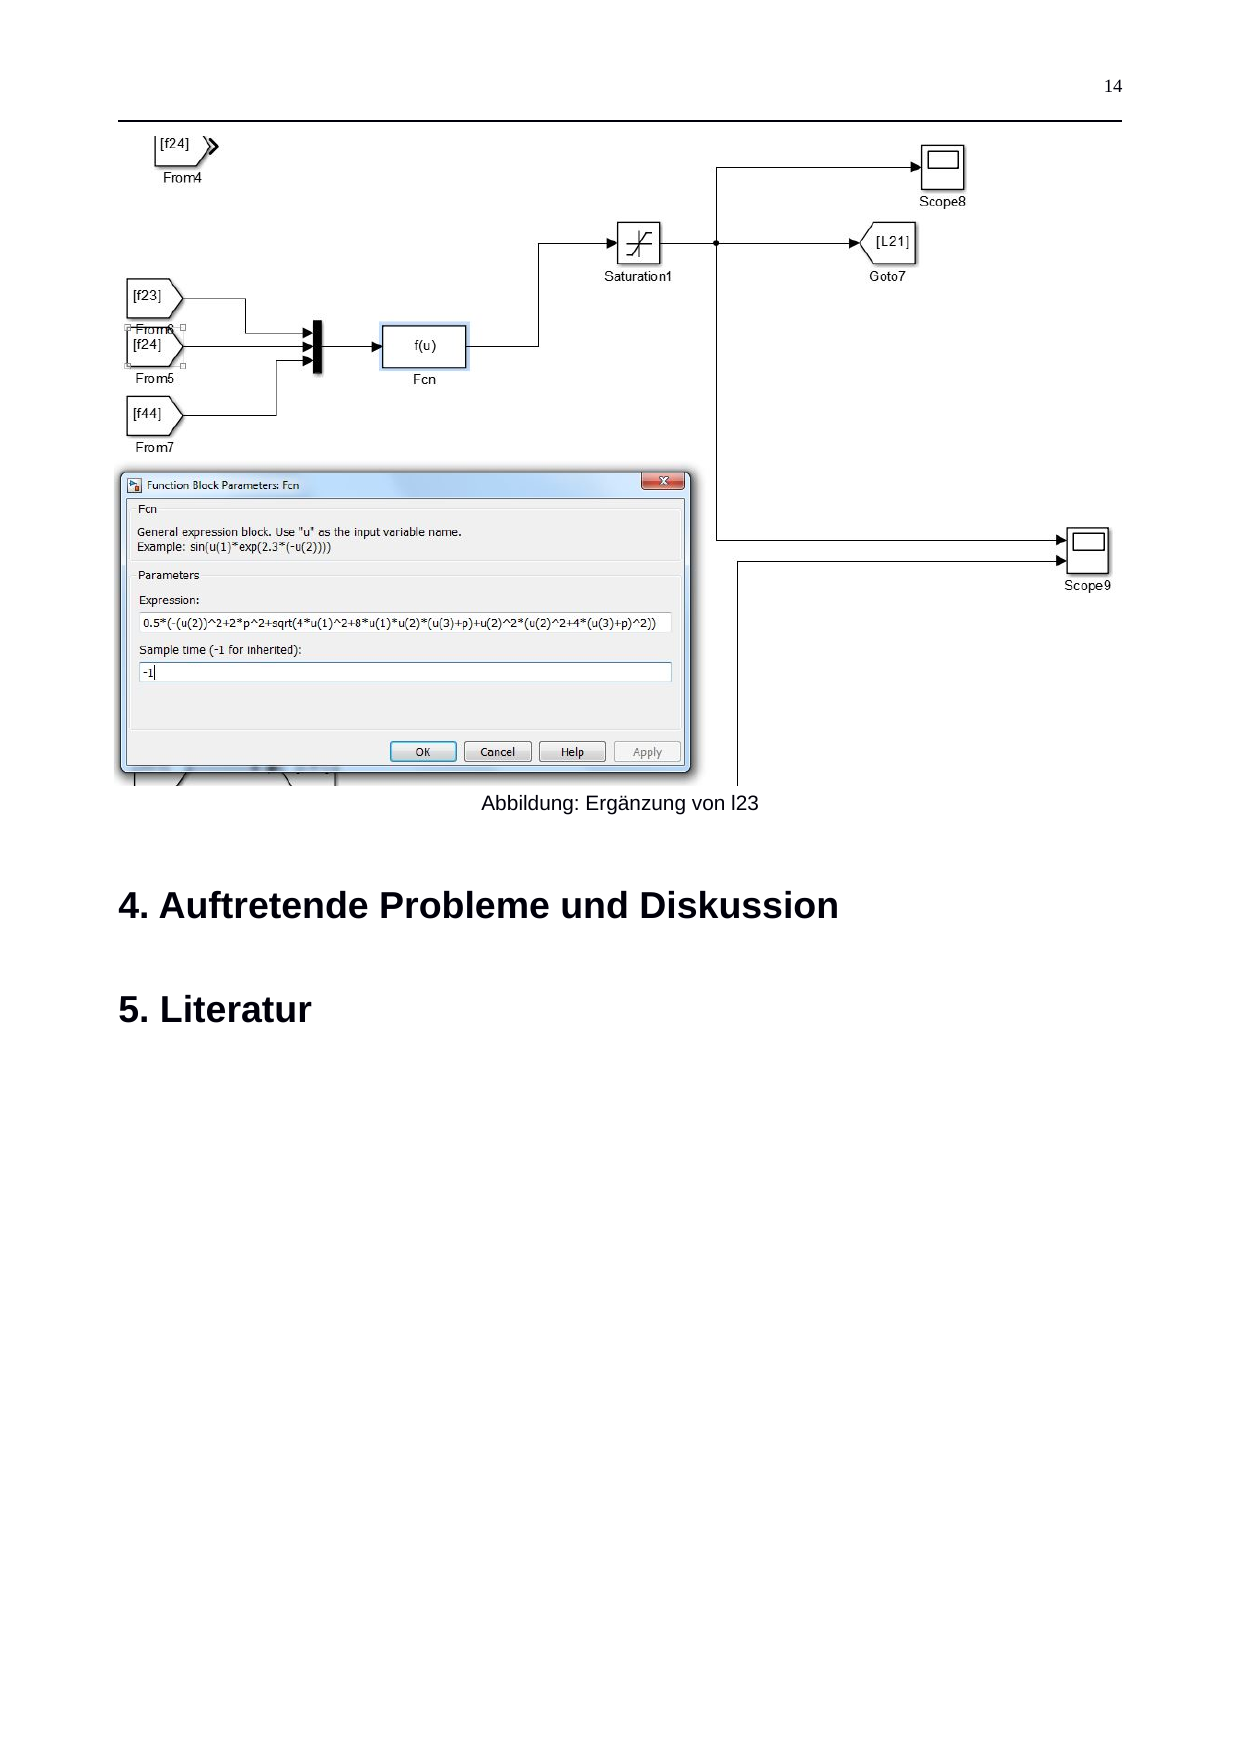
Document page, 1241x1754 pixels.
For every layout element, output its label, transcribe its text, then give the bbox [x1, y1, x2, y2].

picture [113, 136, 1118, 786]
title 4. Auftretende Probleme und Diskussion [118, 883, 1122, 926]
title 5. Literatur [118, 987, 1122, 1030]
text Abbildung: Ergänzung von l23 [118, 122, 1122, 814]
